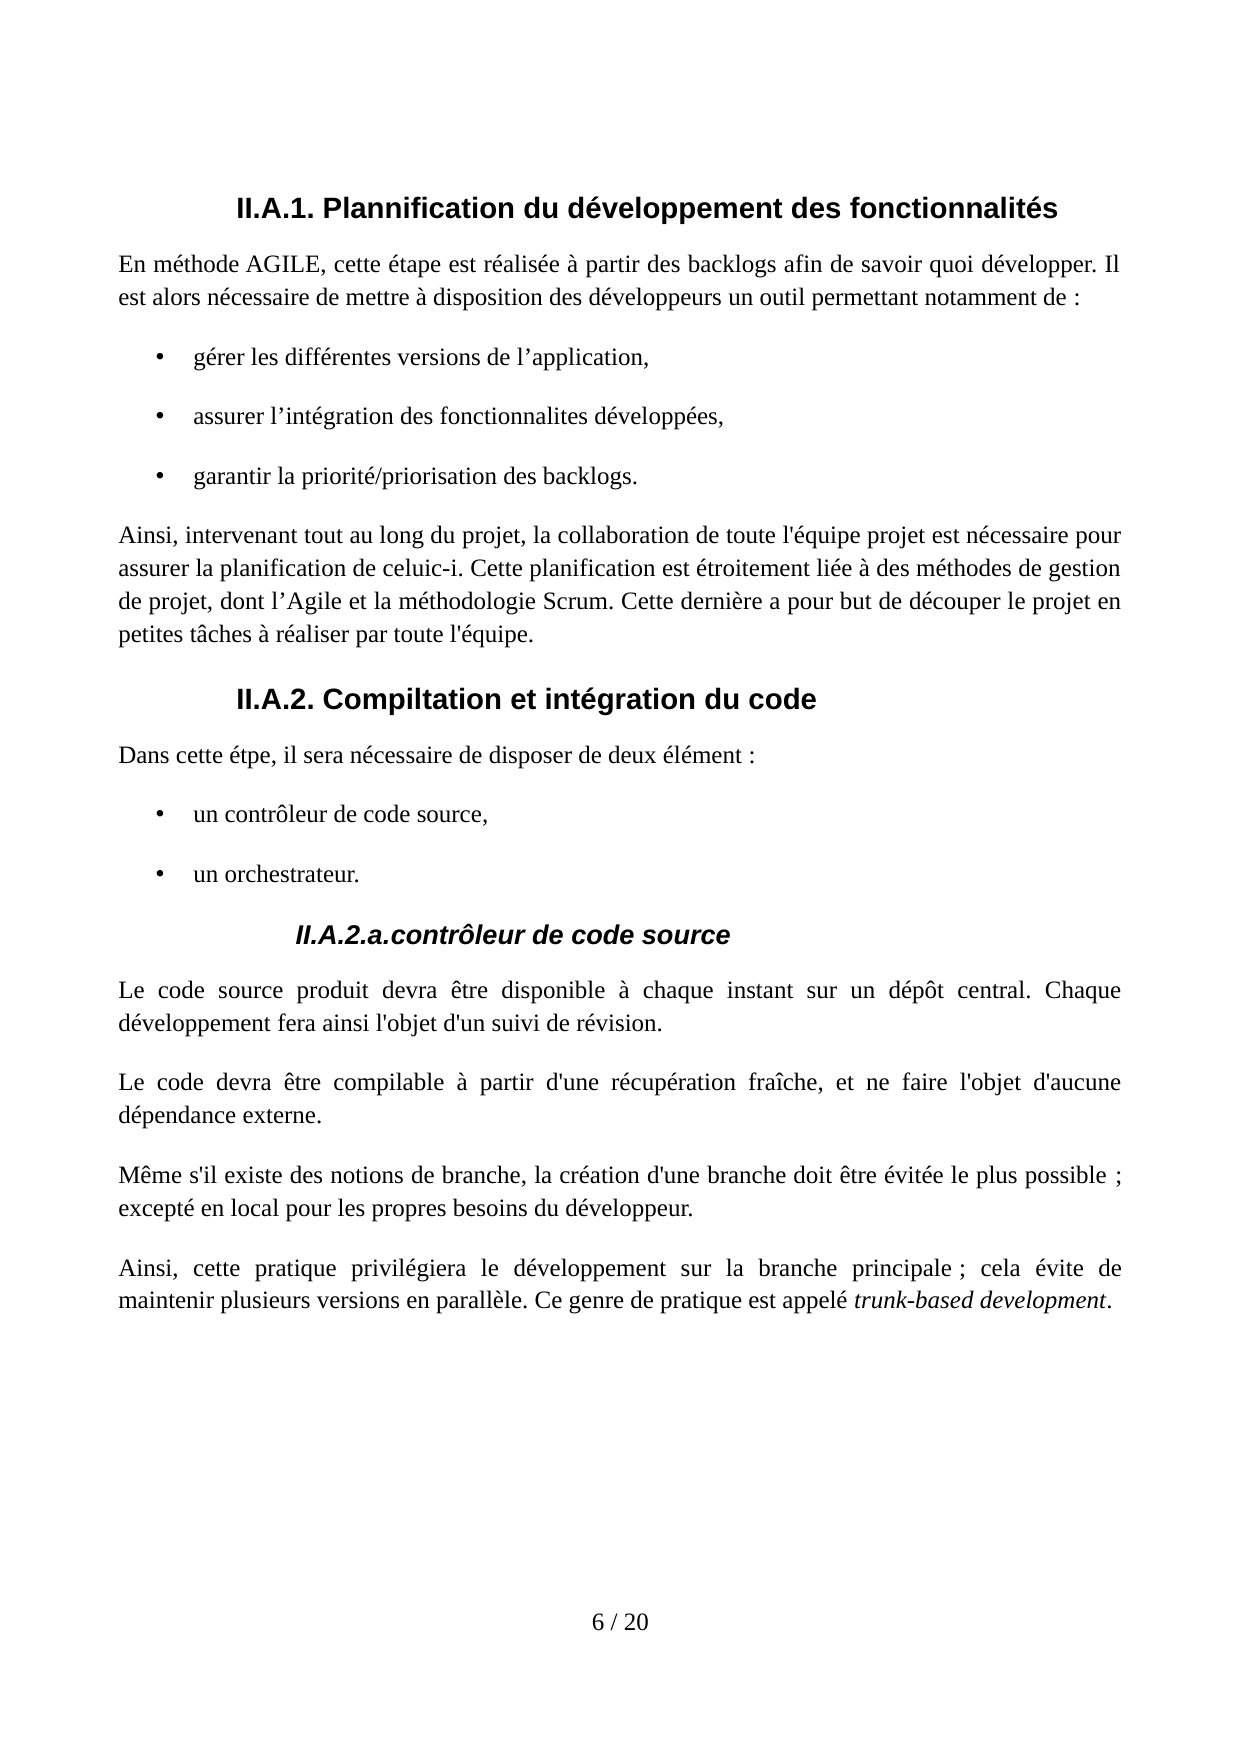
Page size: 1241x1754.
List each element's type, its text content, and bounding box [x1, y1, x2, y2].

list un orchestrateur. [156, 859, 1122, 888]
text Dans cette étpe, il sera nécessaire de disposer de deux élément : [118, 740, 1122, 768]
list garantir la priorité/priorisation des backlogs. [156, 461, 1122, 489]
text Ainsi, cette pratique privilégiera le développement sur la branche principale ; cela évite de maintenir plusieurs versions en parallèle. Ce genre de pratique est appelé trunk-based development. [118, 1253, 1122, 1314]
text Même s'il existe des notions de branche, la création d'une branche doit être évitée le plus possible ; excepté en local pour les propres besoins du développeur. [118, 1160, 1122, 1222]
list gérer les différentes versions de l’application, [156, 342, 1122, 370]
text Ainsi, intervenant tout au long du projet, la collaboration de toute l'équipe projet est nécessaire pour assurer la planification de celuic-i. Cette planification est étroitement liée à des méthodes de gestion de projet, dont l’Agile et la méthodologie Scrum. Cette dernière a pour but de découper le projet en petites tâches à réaliser par toute l'équipe. [118, 520, 1122, 648]
text En méthode AGILE, cette étape est réalisée à partir des backlogs afin de savoir quoi développer. Il est alors nécessaire de mettre à disposition des développeurs un outil permettant notamment de : [118, 249, 1122, 311]
text Le code devra être compilable à partir d'une récupération fraîche, et ne faire l'objet d'aucune dépendance externe. [118, 1067, 1122, 1129]
list un contrôleur de code source, [156, 799, 1122, 828]
text Le code source produit devra être disponible à chaque instant sur un dépôt central. Chaque développement fera ainsi l'objet d'un suivi de révision. [118, 975, 1122, 1037]
subtitle Plannification du développement des fonctionnalités [118, 191, 1122, 225]
subtitle contrôleur de code source [118, 919, 1122, 951]
list assurer l’intégration des fonctionnalites développées, [156, 401, 1122, 430]
subtitle Compiltation et intégration du code [118, 682, 1122, 716]
